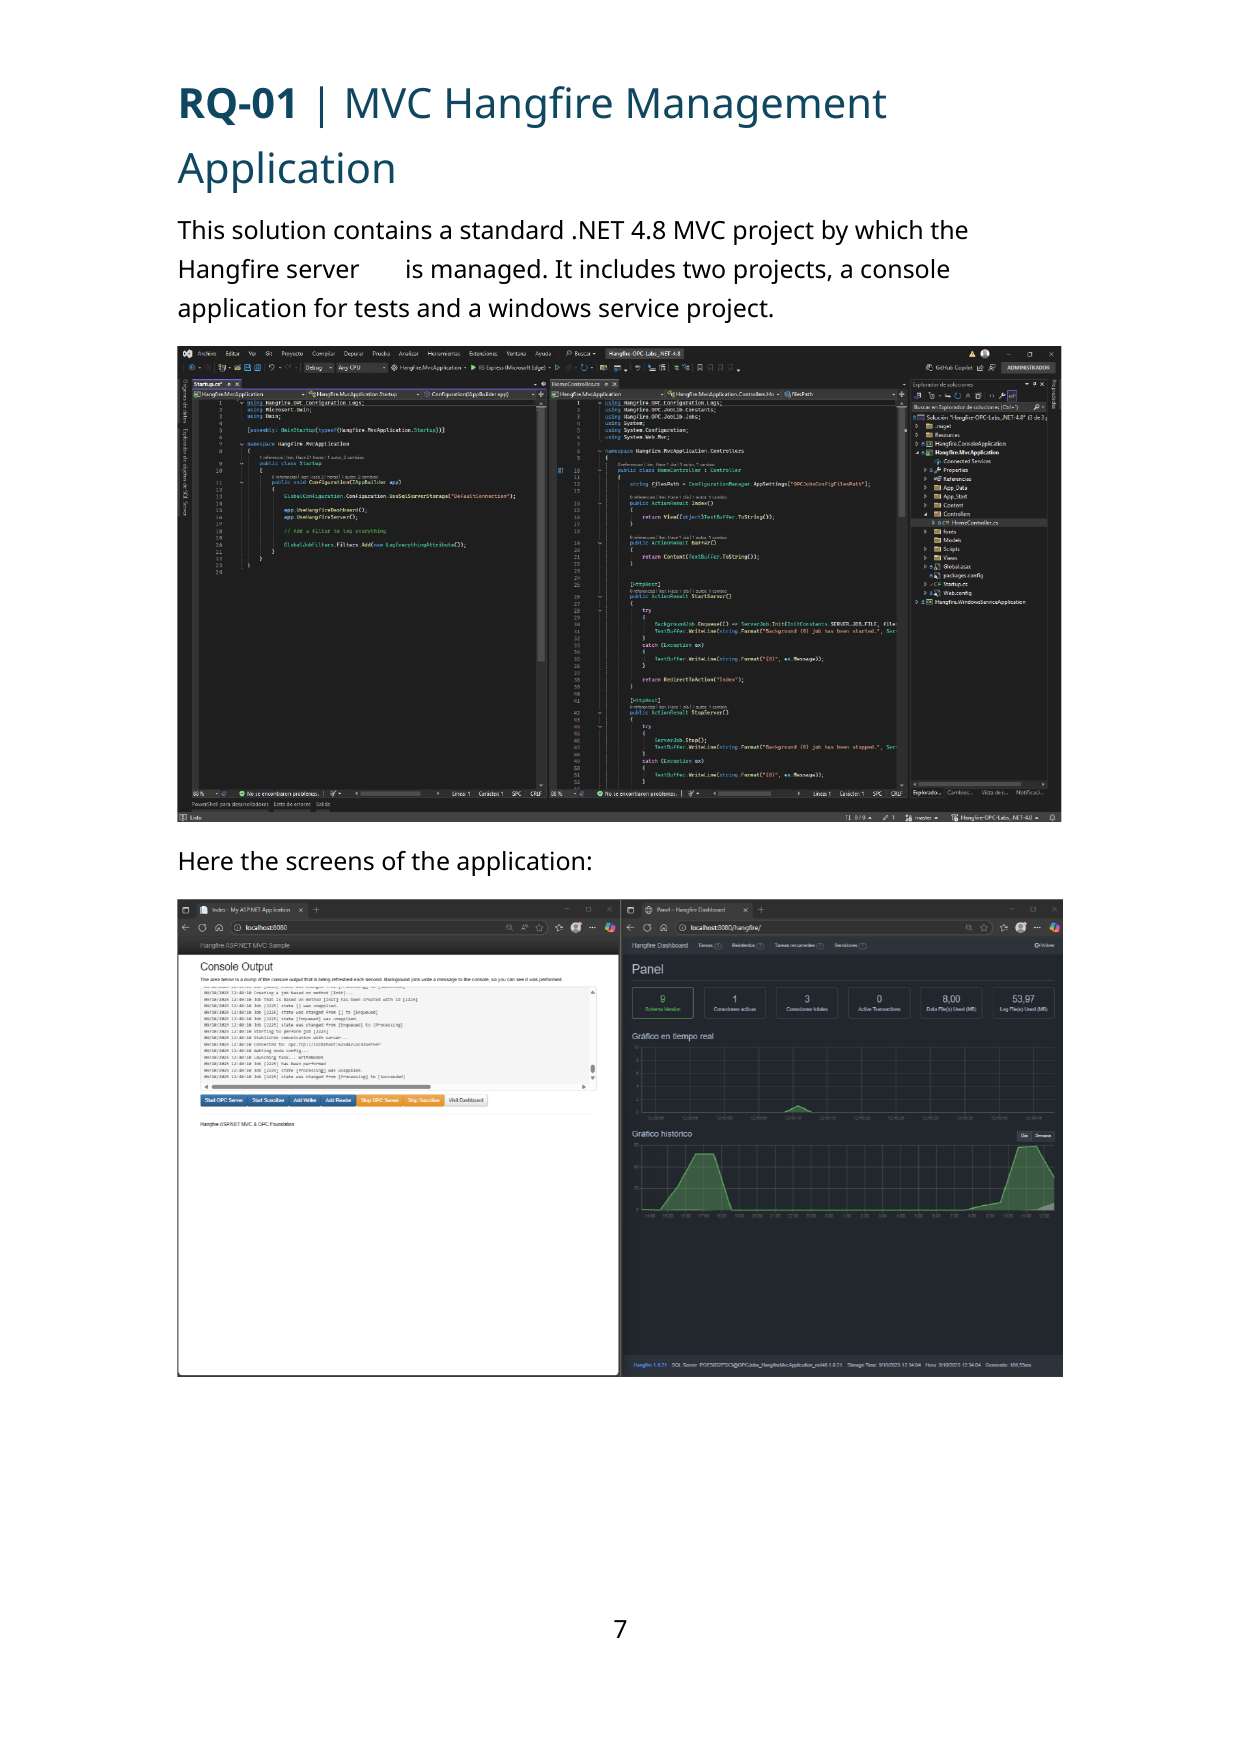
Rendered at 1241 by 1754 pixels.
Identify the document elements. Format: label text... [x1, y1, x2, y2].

text This solution contains a standard .NET 4.8 MVC project by which the Hangfire server is managed. It includes two projects, a console application for tests and a windows service project. [177, 212, 1063, 325]
subtitle RQ-01 | MVC Hangfire Management Application [177, 74, 1063, 196]
text Here the screens of the application: [177, 844, 1063, 878]
picture [177, 899, 1063, 1377]
picture [177, 346, 1062, 822]
